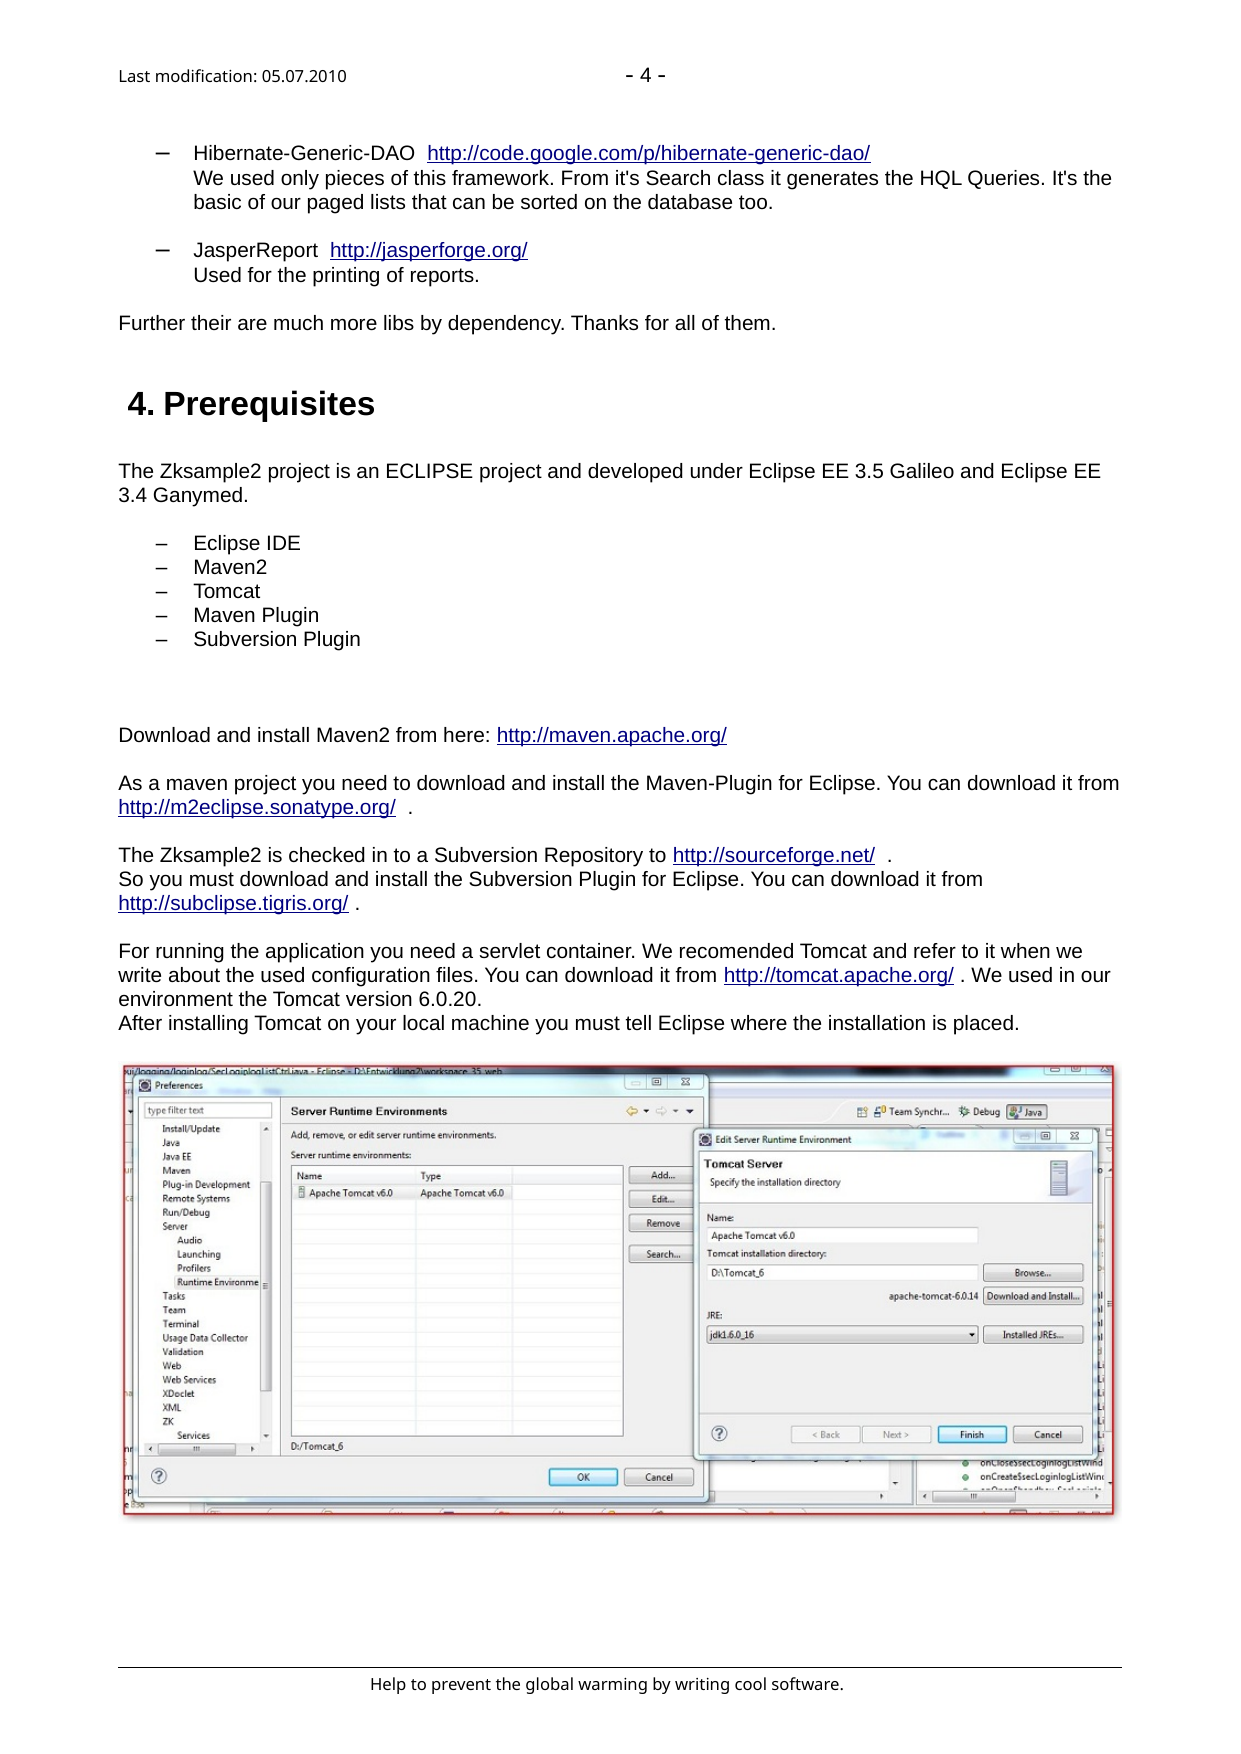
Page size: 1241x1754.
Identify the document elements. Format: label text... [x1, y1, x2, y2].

list Eclipse IDE [156, 531, 1122, 555]
list We used only pieces of this framework. From it's Search class it generates the HQL Queries. It's the basic of our paged lists that can be sorted on the database too. [156, 166, 1122, 214]
list Used for the printing of reports. [156, 263, 1122, 287]
text Download and install Maven2 from here: http://maven.apache.org/ [118, 723, 1122, 747]
text After installing Tomcat on your local machine you must tell Eclipse where the installation is placed. [118, 1011, 1122, 1034]
subtitle Prerequisites [118, 384, 1122, 423]
text The Zksample2 project is an ECLIPSE project and developed under Eclipse EE 3.5 Galileo and Eclipse EE 3.4 Ganymed. [118, 459, 1122, 507]
text For running the application you need a servlet container. We recomended Tomcat and refer to it when we write about the used configuration files. You can download it from http://tomcat.apache.org/ . We used in our environment the Tomcat version 6.0.20. [118, 939, 1122, 1011]
list JasperReport http://jasperforge.org/ [156, 238, 1122, 263]
text As a maven project you need to download and install the Maven-Plugin for Eclipse. You can download it from http://m2eclipse.sonatype.org/ . [118, 771, 1122, 819]
text So you must download and install the Subversion Plugin for Eclipse. You can download it from [118, 867, 1122, 891]
text The Zksample2 is checked in to a Subversion Repository to http://sourceforge.net/ . [118, 843, 1122, 867]
list Maven Plugin [156, 603, 1122, 627]
text http://subclipse.tigris.org/ . [118, 891, 1122, 915]
list Subversion Plugin [156, 627, 1122, 651]
text Further their are much more libs by dependency. Thanks for all of them. [118, 311, 1122, 335]
list Hibernate-Generic-DAO http://code.google.com/p/hibernate-generic-dao/ [156, 141, 1122, 166]
picture [118, 1061, 1123, 1524]
list Maven2 [156, 555, 1122, 579]
list Tomcat [156, 579, 1122, 603]
